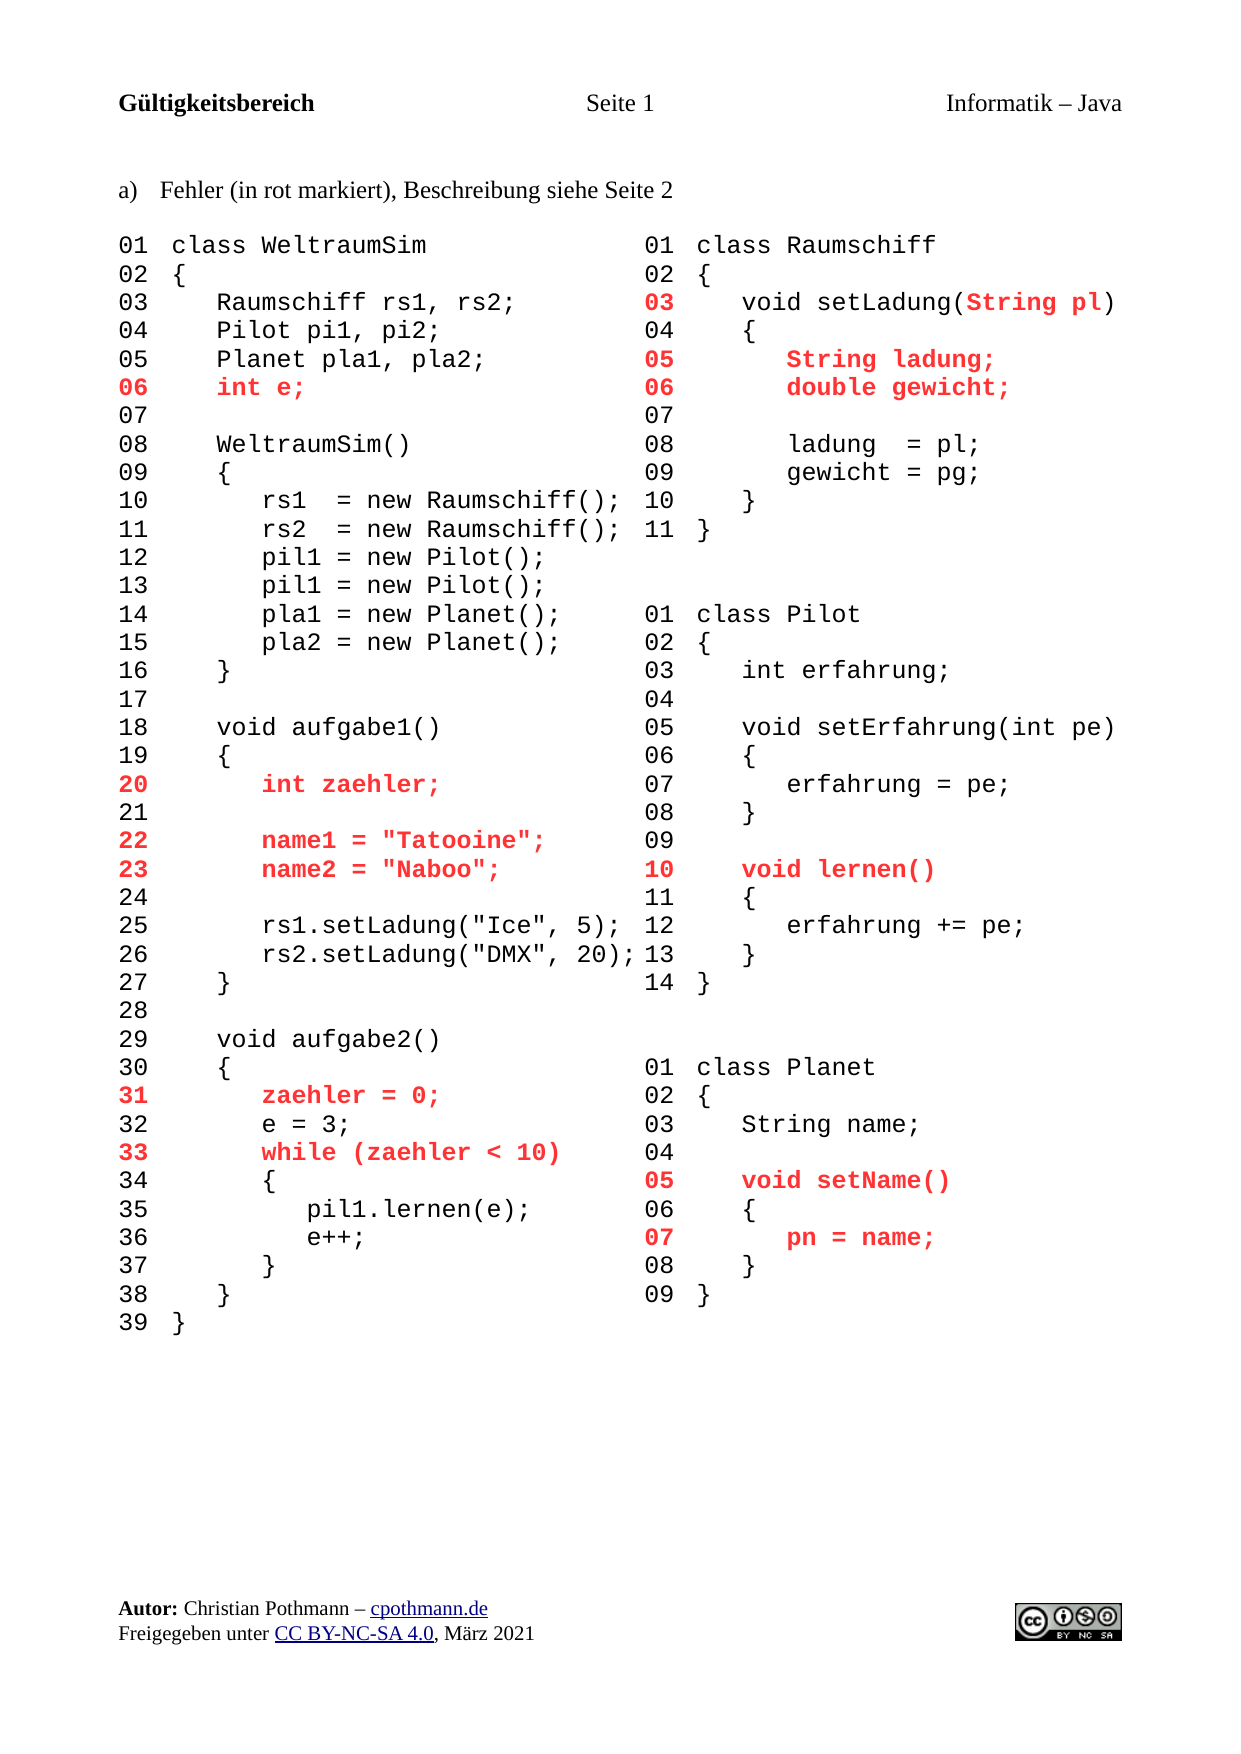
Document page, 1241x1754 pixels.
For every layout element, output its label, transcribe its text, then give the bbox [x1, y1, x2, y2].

table_header 01 02 03 04 05 06 07 08 09 10 11 12 13 14 15 16 17 18 19 20 21 22 23 24 25 26 27 28 29 30 31 32 33 34 35 36 37 38 39 [118, 233, 171, 1366]
table_header 01 02 03 04 05 06 07 08 09 10 11 01 02 03 04 05 06 07 08 09 10 11 12 13 14 01 02 03 04 05 06 07 08 09 [644, 233, 696, 1366]
list Fehler (in rot markiert), Beschreibung siehe Seite 2 [118, 176, 1122, 204]
table_header class Raumschiff { void setLadung(String pl) { String ladung; double gewicht; ladung = pl; gewicht = pg; } } class Pilot { int erfahrung; void setErfahrung(int pe) { erfahrung = pe; } void lernen() { erfahrung += pe; } } class Planet { String name; void setName() { pn = name; } } [696, 233, 1122, 1366]
picture [1015, 1603, 1122, 1641]
text Freigegeben unter CC BY-NC-SA 4.0, März 2021 [118, 1620, 1122, 1644]
text Autor: Christian Pothmann – cpothmann.de [118, 1596, 1122, 1620]
table_header class WeltraumSim { Raumschiff rs1, rs2; Pilot pi1, pi2; Planet pla1, pla2; int e; WeltraumSim() { rs1 = new Raumschiff(); rs2 = new Raumschiff(); pil1 = new Pilot(); pil1 = new Pilot(); pla1 = new Planet(); pla2 = new Planet(); } void aufgabe1() { int zaehler; name1 = "Tatooine"; name2 = "Naboo"; rs1.setLadung("Ice", 5); rs2.setLadung("DMX", 20); } void aufgabe2() { zaehler = 0; e = 3; while (zaehler < 10) { pil1.lernen(e); e++; } } } [171, 233, 644, 1366]
